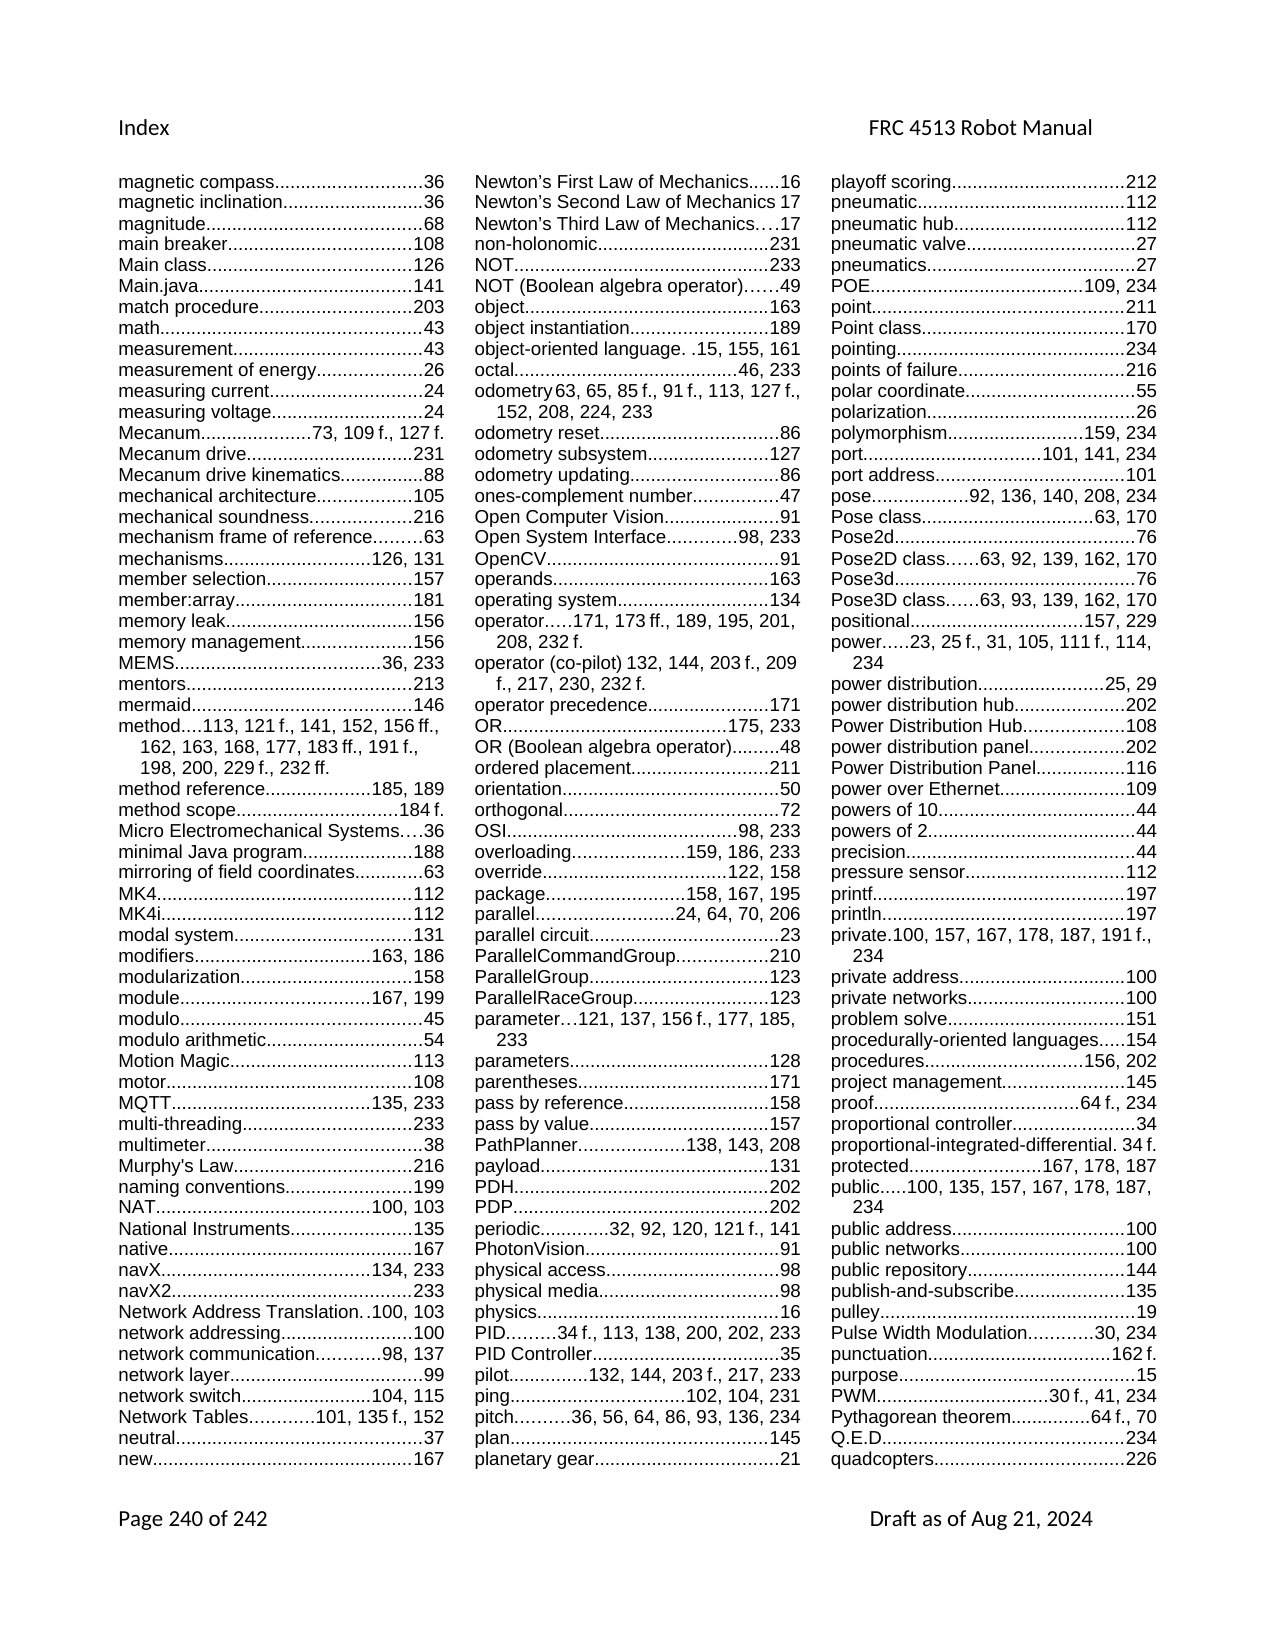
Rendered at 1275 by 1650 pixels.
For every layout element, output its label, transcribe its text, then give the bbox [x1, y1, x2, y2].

text multimeter 38 [118, 1134, 444, 1155]
text native 167 [118, 1239, 444, 1260]
text new 167 [118, 1448, 444, 1469]
text powers of 10 44 [831, 799, 1157, 820]
text PathPlanner 138, 143, 208 [474, 1134, 801, 1155]
text modifiers 163, 186 [118, 946, 444, 967]
text network communication 98, 137 [118, 1343, 444, 1364]
text public repository 144 [831, 1260, 1157, 1281]
text Mecanum 73, 109 f., 127 f. [118, 422, 444, 443]
text odometry updating 86 [474, 464, 801, 485]
text naming conventions 199 [118, 1176, 444, 1197]
text math 43 [118, 318, 444, 338]
text modulo 45 [118, 1008, 444, 1029]
text MQTT 135, 233 [118, 1092, 444, 1113]
text operands 163 [474, 569, 801, 590]
text odometry subsystem 127 [474, 443, 801, 464]
text operator 171, 173 ff., 189, 195, 201, 208, 232 f. [474, 611, 801, 653]
text Newton’s First Law of Mechanics 16 [474, 171, 801, 192]
text parameter 121, 137, 156 f., 177, 185, 233 [474, 1008, 801, 1050]
text operator (co-pilot) 132, 144, 203 f., 209 f., 217, 230, 232 f. [474, 653, 801, 694]
text POE 109, 234 [831, 276, 1157, 297]
text power distribution 25, 29 [831, 673, 1157, 694]
text pitch 36, 56, 64, 86, 93, 136, 234 [474, 1406, 801, 1427]
text positional 157, 229 [831, 611, 1157, 632]
text pose 92, 136, 140, 208, 234 [831, 485, 1157, 506]
text problem solve 151 [831, 1008, 1157, 1029]
text Point class 170 [831, 318, 1157, 338]
text polymorphism 159, 234 [831, 422, 1157, 443]
text mentors 213 [118, 673, 444, 694]
text ones-complement number 47 [474, 485, 801, 506]
text orthogonal 72 [474, 799, 801, 820]
text PID 34 f., 113, 138, 200, 202, 233 [474, 1323, 801, 1343]
text Open System Interface 98, 233 [474, 527, 801, 548]
text override 122, 158 [474, 862, 801, 883]
text planetary gear 21 [474, 1448, 801, 1469]
text playoff scoring 212 [831, 171, 1157, 192]
text modulo arithmetic 54 [118, 1029, 444, 1050]
text publish-and-subscribe 135 [831, 1281, 1157, 1302]
text operator precedence 171 [474, 694, 801, 715]
text method scope 184 f. [118, 799, 444, 820]
text NOT 233 [474, 255, 801, 276]
text network switch 104, 115 [118, 1385, 444, 1406]
text Pose2d 76 [831, 527, 1157, 548]
text Pythagorean theorem 64 f., 70 [831, 1406, 1157, 1427]
text mechanical architecture 105 [118, 485, 444, 506]
text mirroring of field coordinates 63 [118, 862, 444, 883]
text private networks 100 [831, 988, 1157, 1008]
text method 113, 121 f., 141, 152, 156 ff., 162, 163, 168, 177, 183 ff., 191 f., 198, 200, 229 f., 232 ff. [118, 715, 444, 778]
text network addressing 100 [118, 1323, 444, 1343]
text println 197 [831, 904, 1157, 925]
text magnitude 68 [118, 213, 444, 234]
text port address 101 [831, 464, 1157, 485]
text Pose class 63, 170 [831, 506, 1157, 527]
text magnetic inclination 36 [118, 192, 444, 213]
text network layer 99 [118, 1364, 444, 1385]
text member selection 157 [118, 569, 444, 590]
text pulley 19 [831, 1302, 1157, 1323]
text Pulse Width Modulation 30, 234 [831, 1323, 1157, 1343]
text powers of 2 44 [831, 820, 1157, 841]
text physical media 98 [474, 1281, 801, 1302]
text pass by value 157 [474, 1113, 801, 1134]
text MK4 112 [118, 883, 444, 904]
text measuring current 24 [118, 380, 444, 401]
text Main.java 141 [118, 276, 444, 297]
text NAT 100, 103 [118, 1197, 444, 1218]
text proportional-integrated-differential 34 f. [831, 1134, 1157, 1155]
text proportional controller 34 [831, 1113, 1157, 1134]
text power distribution hub 202 [831, 694, 1157, 715]
text Murphy's Law 216 [118, 1155, 444, 1176]
text proof 64 f., 234 [831, 1092, 1157, 1113]
text motor 108 [118, 1071, 444, 1092]
text Mecanum drive kinematics 88 [118, 464, 444, 485]
text plan 145 [474, 1427, 801, 1448]
text ordered placement 211 [474, 757, 801, 778]
text navX 134, 233 [118, 1260, 444, 1281]
text pneumatic hub 112 [831, 213, 1157, 234]
text object-oriented language 15, 155, 161 [474, 338, 801, 359]
text PhotonVision 91 [474, 1239, 801, 1260]
text memory leak 156 [118, 611, 444, 632]
text physical access 98 [474, 1260, 801, 1281]
text orientation 50 [474, 778, 801, 799]
text project management 145 [831, 1071, 1157, 1092]
text precision 44 [831, 841, 1157, 862]
text pointing 234 [831, 338, 1157, 359]
text Network Tables 101, 135 f., 152 [118, 1406, 444, 1427]
text private 100, 157, 167, 178, 187, 191 f., 234 [831, 925, 1157, 967]
text mechanical soundness 216 [118, 506, 444, 527]
text Newton’s Third Law of Mechanics 17 [474, 213, 801, 234]
text Q.E.D. 234 [831, 1427, 1157, 1448]
text PDH 202 [474, 1176, 801, 1197]
text power distribution panel 202 [831, 736, 1157, 757]
text pilot 132, 144, 203 f., 217, 233 [474, 1364, 801, 1385]
text public address 100 [831, 1218, 1157, 1239]
text parallel circuit 23 [474, 925, 801, 946]
text mermaid 146 [118, 694, 444, 715]
text payload 131 [474, 1155, 801, 1176]
text procedurally-oriented languages 154 [831, 1029, 1157, 1050]
text MEMS 36, 233 [118, 653, 444, 673]
text minimal Java program 188 [118, 841, 444, 862]
text Pose2D class 63, 92, 139, 162, 170 [831, 548, 1157, 569]
text main breaker 108 [118, 234, 444, 255]
text ping 102, 104, 231 [474, 1385, 801, 1406]
text OR (Boolean algebra operator) 48 [474, 736, 801, 757]
text modal system 131 [118, 925, 444, 946]
text overloading 159, 186, 233 [474, 841, 801, 862]
text Newton’s Second Law of Mechanics 17 [474, 192, 801, 213]
text pneumatic valve 27 [831, 234, 1157, 255]
text PWM 30 f., 41, 234 [831, 1385, 1157, 1406]
text ParallelRaceGroup 123 [474, 988, 801, 1008]
text protected 167, 178, 187 [831, 1155, 1157, 1176]
text private address 100 [831, 967, 1157, 988]
text periodic 32, 92, 120, 121 f., 141 [474, 1218, 801, 1239]
text mechanisms 126, 131 [118, 548, 444, 569]
text method reference 185, 189 [118, 778, 444, 799]
text Pose3d 76 [831, 569, 1157, 590]
text Motion Magic 113 [118, 1050, 444, 1071]
text Network Address Translation 100, 103 [118, 1302, 444, 1323]
text parameters 128 [474, 1050, 801, 1071]
text Mecanum drive 231 [118, 443, 444, 464]
text Main class 126 [118, 255, 444, 276]
text object 163 [474, 297, 801, 318]
text OSI 98, 233 [474, 820, 801, 841]
text object instantiation 189 [474, 318, 801, 338]
text polar coordinate 55 [831, 380, 1157, 401]
text odometry reset 86 [474, 422, 801, 443]
text power 23, 25 f., 31, 105, 111 f., 114, 234 [831, 632, 1157, 673]
text power over Ethernet 109 [831, 778, 1157, 799]
text points of failure 216 [831, 359, 1157, 380]
text ParallelCommandGroup 210 [474, 946, 801, 967]
text point 211 [831, 297, 1157, 318]
text match procedure 203 [118, 297, 444, 318]
text navX2 233 [118, 1281, 444, 1302]
text package 158, 167, 195 [474, 883, 801, 904]
text public networks 100 [831, 1239, 1157, 1260]
text procedures 156, 202 [831, 1050, 1157, 1071]
text parentheses 171 [474, 1071, 801, 1092]
text measurement of energy 26 [118, 359, 444, 380]
text public 100, 135, 157, 167, 178, 187, 234 [831, 1176, 1157, 1218]
text Open Computer Vision 91 [474, 506, 801, 527]
text Pose3D class 63, 93, 139, 162, 170 [831, 590, 1157, 611]
text multi-threading 233 [118, 1113, 444, 1134]
text octal 46, 233 [474, 359, 801, 380]
text physics 16 [474, 1302, 801, 1323]
text Micro Electromechanical Systems 36 [118, 820, 444, 841]
text pressure sensor 112 [831, 862, 1157, 883]
text purpose 15 [831, 1364, 1157, 1385]
text punctuation 162 f. [831, 1343, 1157, 1364]
text memory management 156 [118, 632, 444, 653]
text measurement 43 [118, 338, 444, 359]
text odometry 63, 65, 85 f., 91 f., 113, 127 f., 152, 208, 224, 233 [474, 380, 801, 422]
text pneumatics 27 [831, 255, 1157, 276]
text non-holonomic 231 [474, 234, 801, 255]
text Power Distribution Panel 116 [831, 757, 1157, 778]
text OpenCV 91 [474, 548, 801, 569]
text Power Distribution Hub 108 [831, 715, 1157, 736]
text PDP 202 [474, 1197, 801, 1218]
text quadcopters 226 [831, 1448, 1157, 1469]
text pass by reference 158 [474, 1092, 801, 1113]
text pneumatic 112 [831, 192, 1157, 213]
text neutral 37 [118, 1427, 444, 1448]
text OR 175, 233 [474, 715, 801, 736]
text member:array 181 [118, 590, 444, 611]
text polarization 26 [831, 401, 1157, 422]
text port 101, 141, 234 [831, 443, 1157, 464]
text NOT (Boolean algebra operator) 49 [474, 276, 801, 297]
text measuring voltage 24 [118, 401, 444, 422]
text parallel 24, 64, 70, 206 [474, 904, 801, 925]
text printf 197 [831, 883, 1157, 904]
text module 167, 199 [118, 988, 444, 1008]
text National Instruments 135 [118, 1218, 444, 1239]
text ParallelGroup 123 [474, 967, 801, 988]
text modularization 158 [118, 967, 444, 988]
text MK4i 112 [118, 904, 444, 925]
text operating system 134 [474, 590, 801, 611]
text magnetic compass 36 [118, 171, 444, 192]
text PID Controller 35 [474, 1343, 801, 1364]
text mechanism frame of reference 63 [118, 527, 444, 548]
